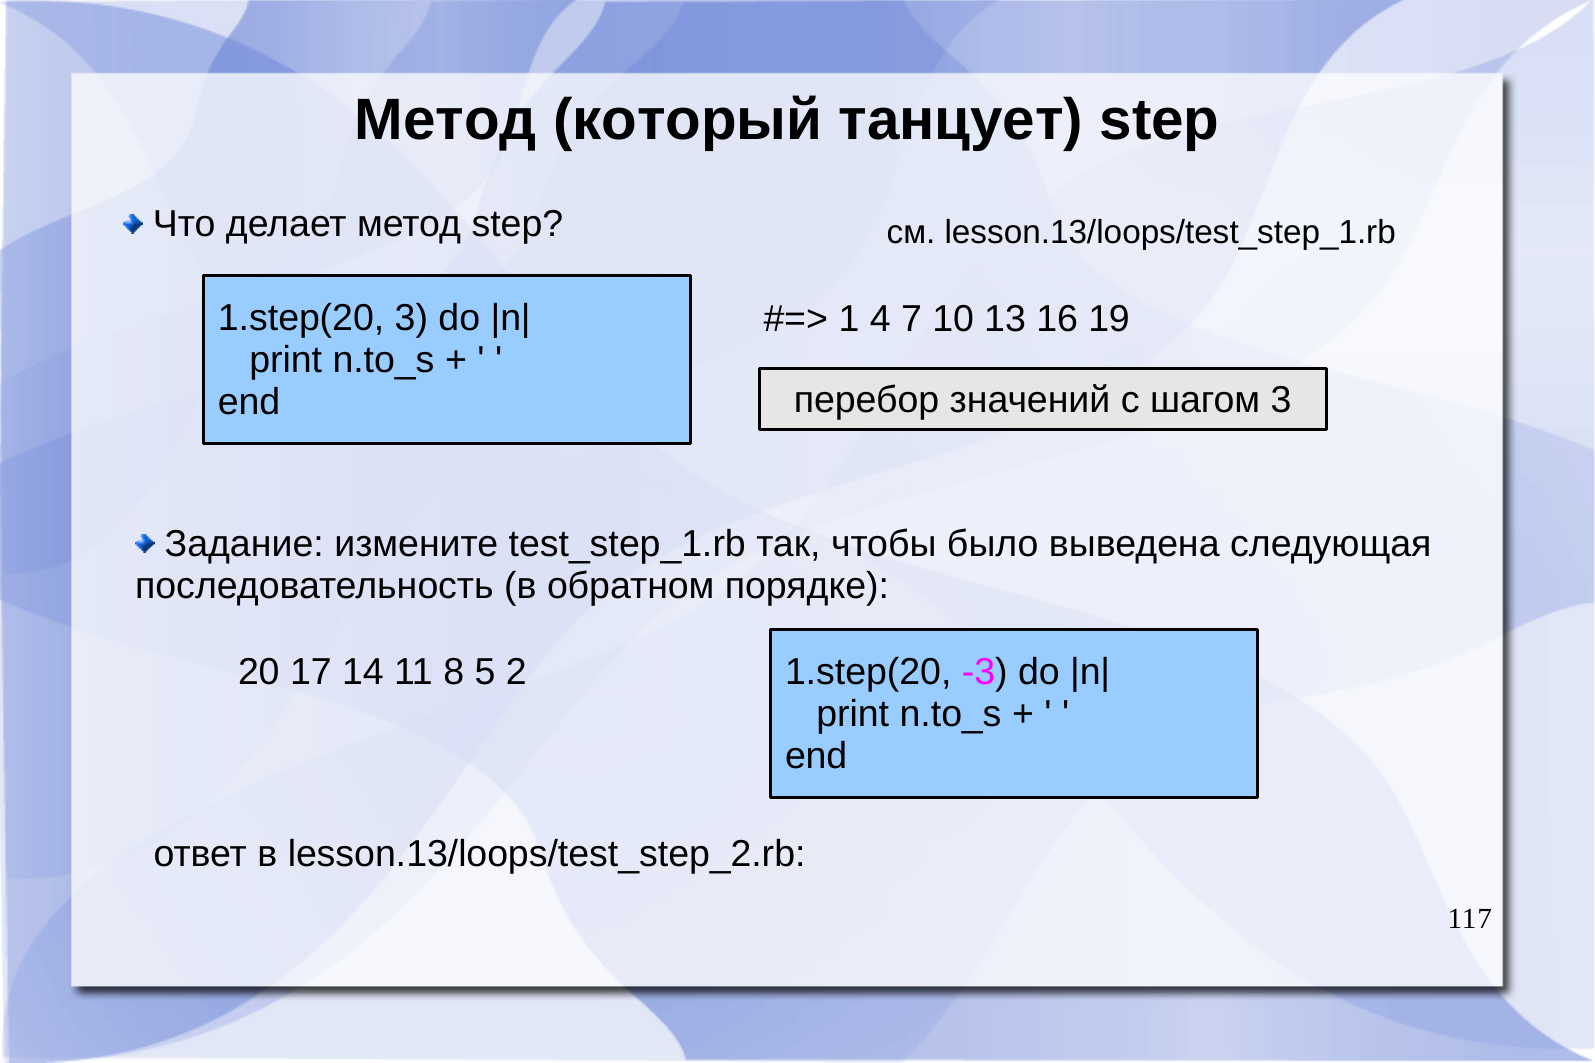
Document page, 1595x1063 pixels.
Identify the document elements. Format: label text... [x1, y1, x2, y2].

text_box Задание: измените test_step_1.rb так, чтобы было выведена следующая последовательность (в обратном порядке): [120, 515, 1457, 614]
picture [0, 0, 1595, 1063]
text_box 1.step(20, 3) do |n| print n.to_s + ' ' end [203, 275, 691, 444]
text_box 1.step(20, -3) do |n| print n.to_s + ' ' end [770, 629, 1258, 798]
text_box перебор значений с шагом 3 [759, 368, 1327, 430]
text_box Что делает метод step? [108, 195, 579, 253]
text_box #=> 1 4 7 10 13 16 19 [748, 290, 1146, 348]
text_box ответ в lesson.13/loops/test_step_2.rb: [138, 824, 821, 882]
text_box см. lesson.13/loops/test_step_1.rb [862, 205, 1412, 258]
title Метод (который танцует) step [75, 75, 1501, 164]
text_box 20 17 14 11 8 5 2 [223, 643, 545, 701]
